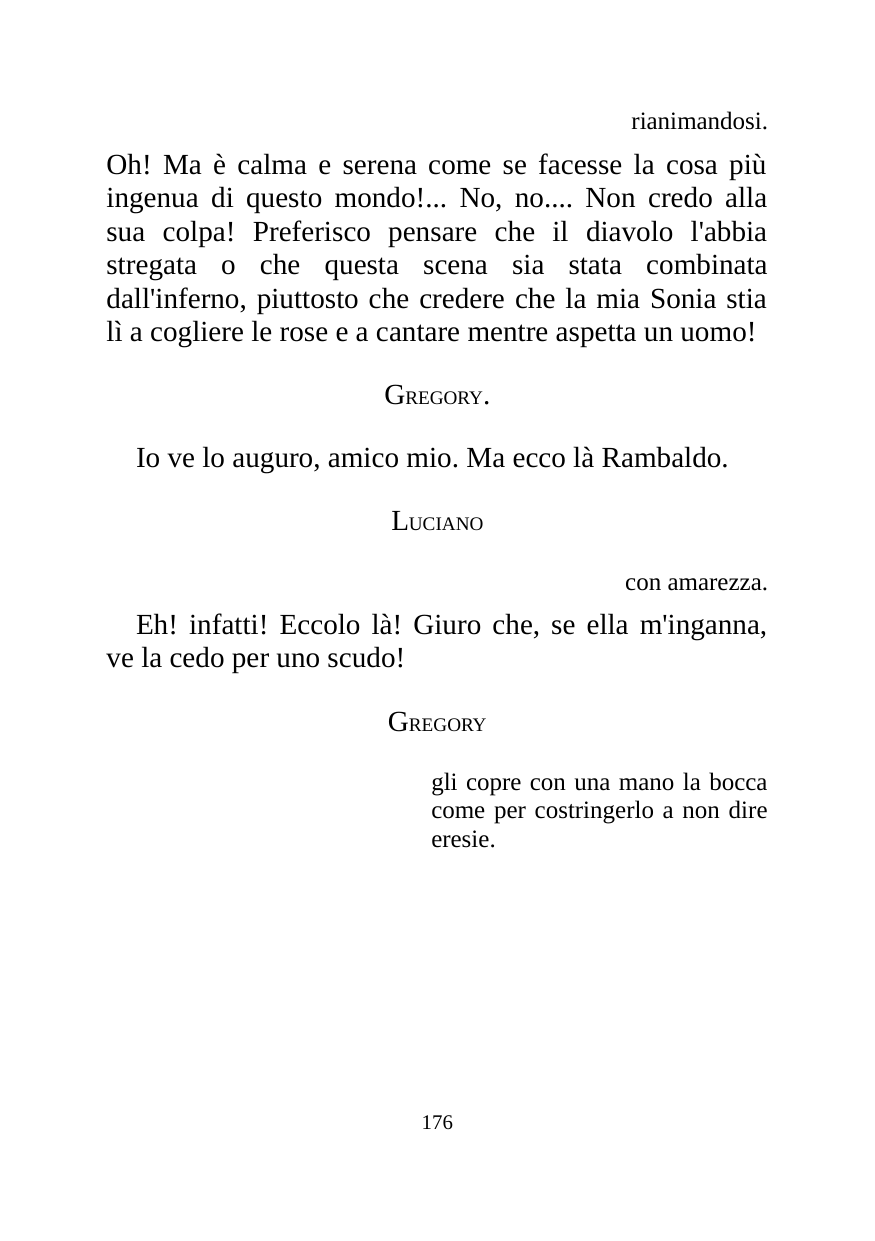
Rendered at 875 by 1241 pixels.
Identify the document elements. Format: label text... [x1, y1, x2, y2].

text Io ve lo auguro, amico mio. Ma ecco là Rambaldo. [106, 441, 768, 474]
text Luciano [106, 503, 768, 537]
text Gregory [106, 704, 768, 737]
text Eh! infatti! Eccolo là! Giuro che, se ella m'inganna, ve la cedo per uno scudo! [106, 607, 768, 674]
text con amarezza. [431, 567, 768, 595]
text rianimandosi. [431, 106, 768, 135]
text Gregory. [106, 377, 768, 411]
text Oh! Ma è calma e serena come se facesse la cosa più ingenua di questo mondo!... No, no.... Non credo alla sua colpa! Preferisco pensare che il diavolo l'abbia stregata o che questa scena sia stata combinata dall'inferno, piuttosto che credere che la mia Sonia stia lì a cogliere le rose e a cantare mentre aspetta un uomo! [106, 147, 768, 348]
text gli copre con una mano la bocca come per costringerlo a non dire eresie. [431, 767, 768, 853]
